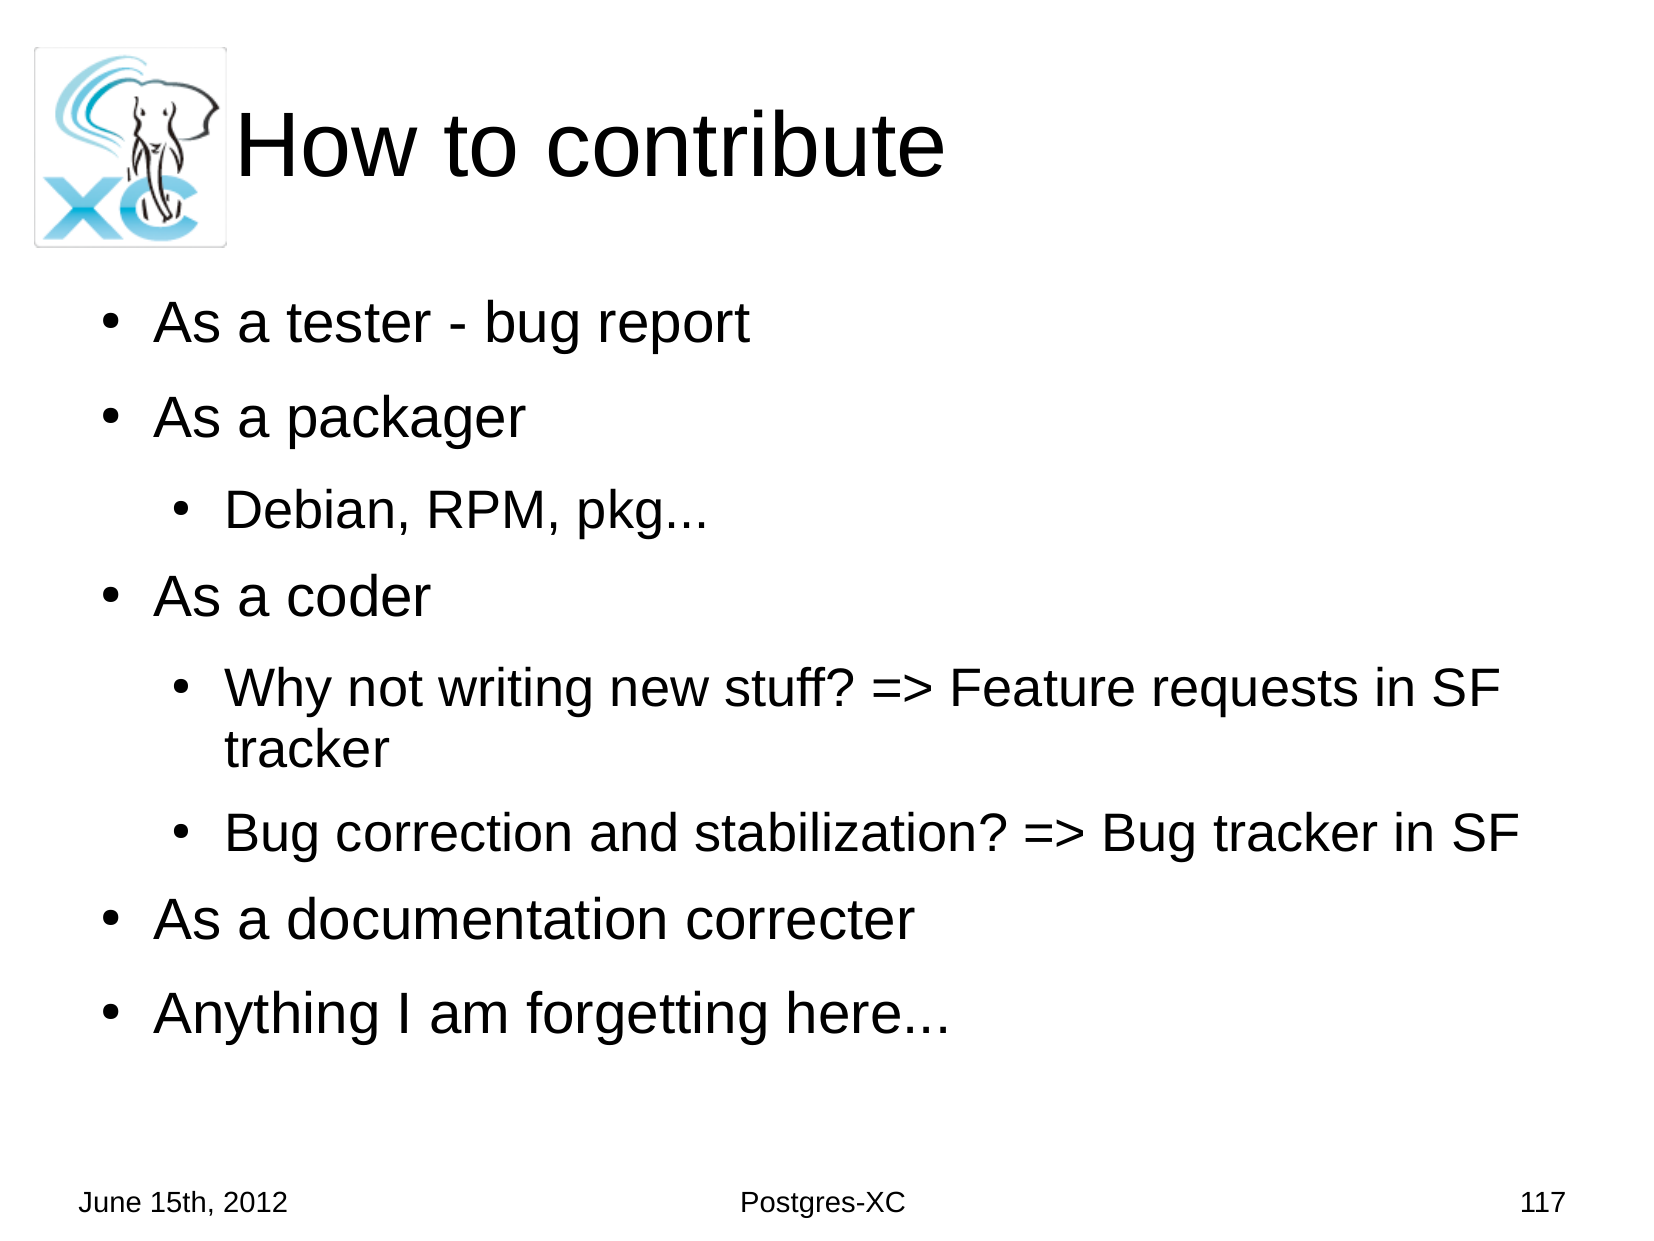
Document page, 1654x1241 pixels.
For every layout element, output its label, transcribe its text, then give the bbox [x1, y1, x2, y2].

picture [34, 47, 227, 248]
list As a tester - bug report As a packager Debian, RPM, pkg... As a coder Why not writing new stuff? => Feature requests in SF tracker Bug correction and stabilization? => Bug tracker in SF As a documentation correcter Anything I am forgetting here... [82, 290, 1571, 1047]
title How to contribute [234, 40, 1599, 248]
